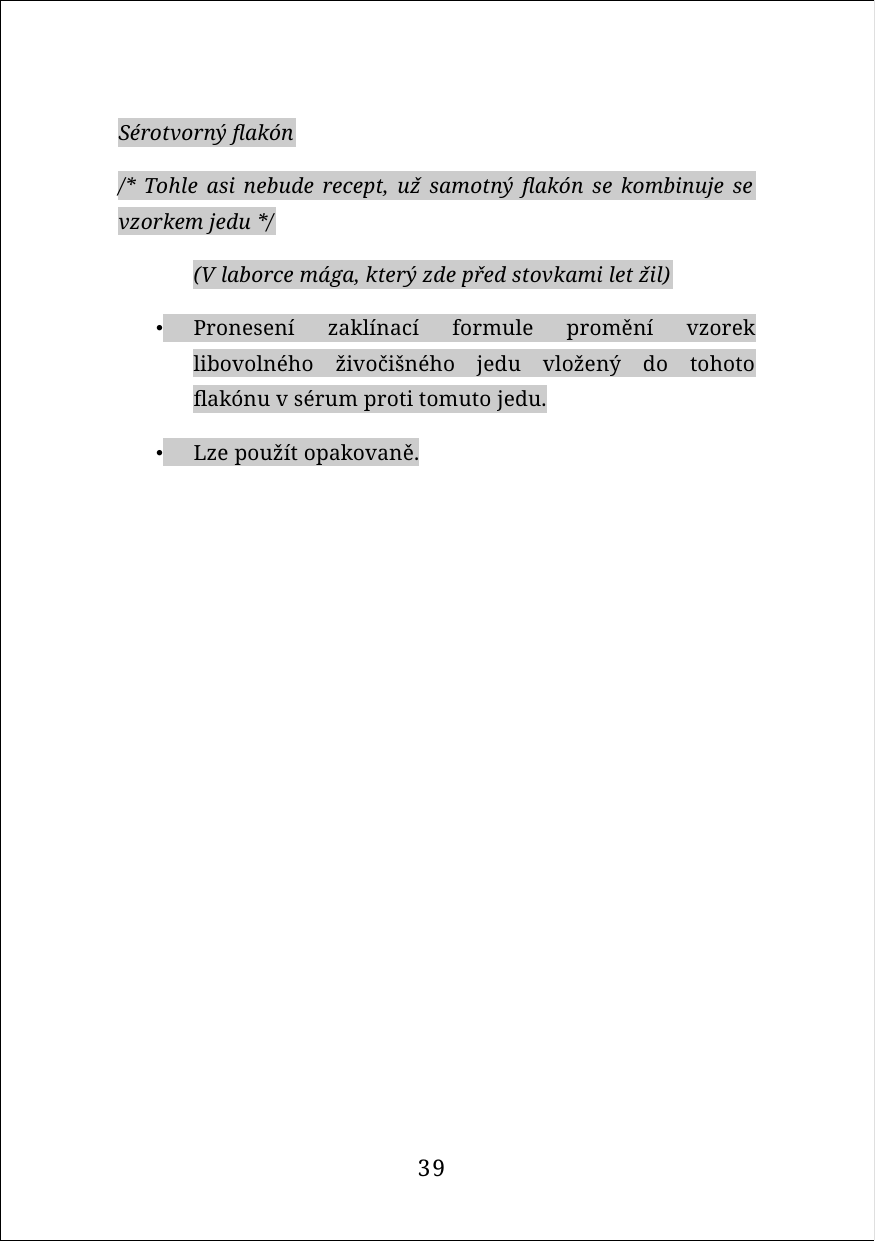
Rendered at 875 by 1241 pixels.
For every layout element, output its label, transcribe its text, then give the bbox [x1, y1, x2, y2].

list (V laborce mága, který zde před stovkami let žil) [156, 260, 756, 289]
list Pronesení zaklínací formule promění vzorek libovolného živočišného jedu vložený do tohoto flakónu v sérum proti tomuto jedu. [156, 313, 756, 413]
text Sérotvorný flakón [118, 118, 756, 147]
text /* Tohle asi nebude recept, už samotný flakón se kombinuje se vzorkem jedu */ [118, 171, 756, 235]
list Lze použít opakovaně. [156, 438, 756, 466]
